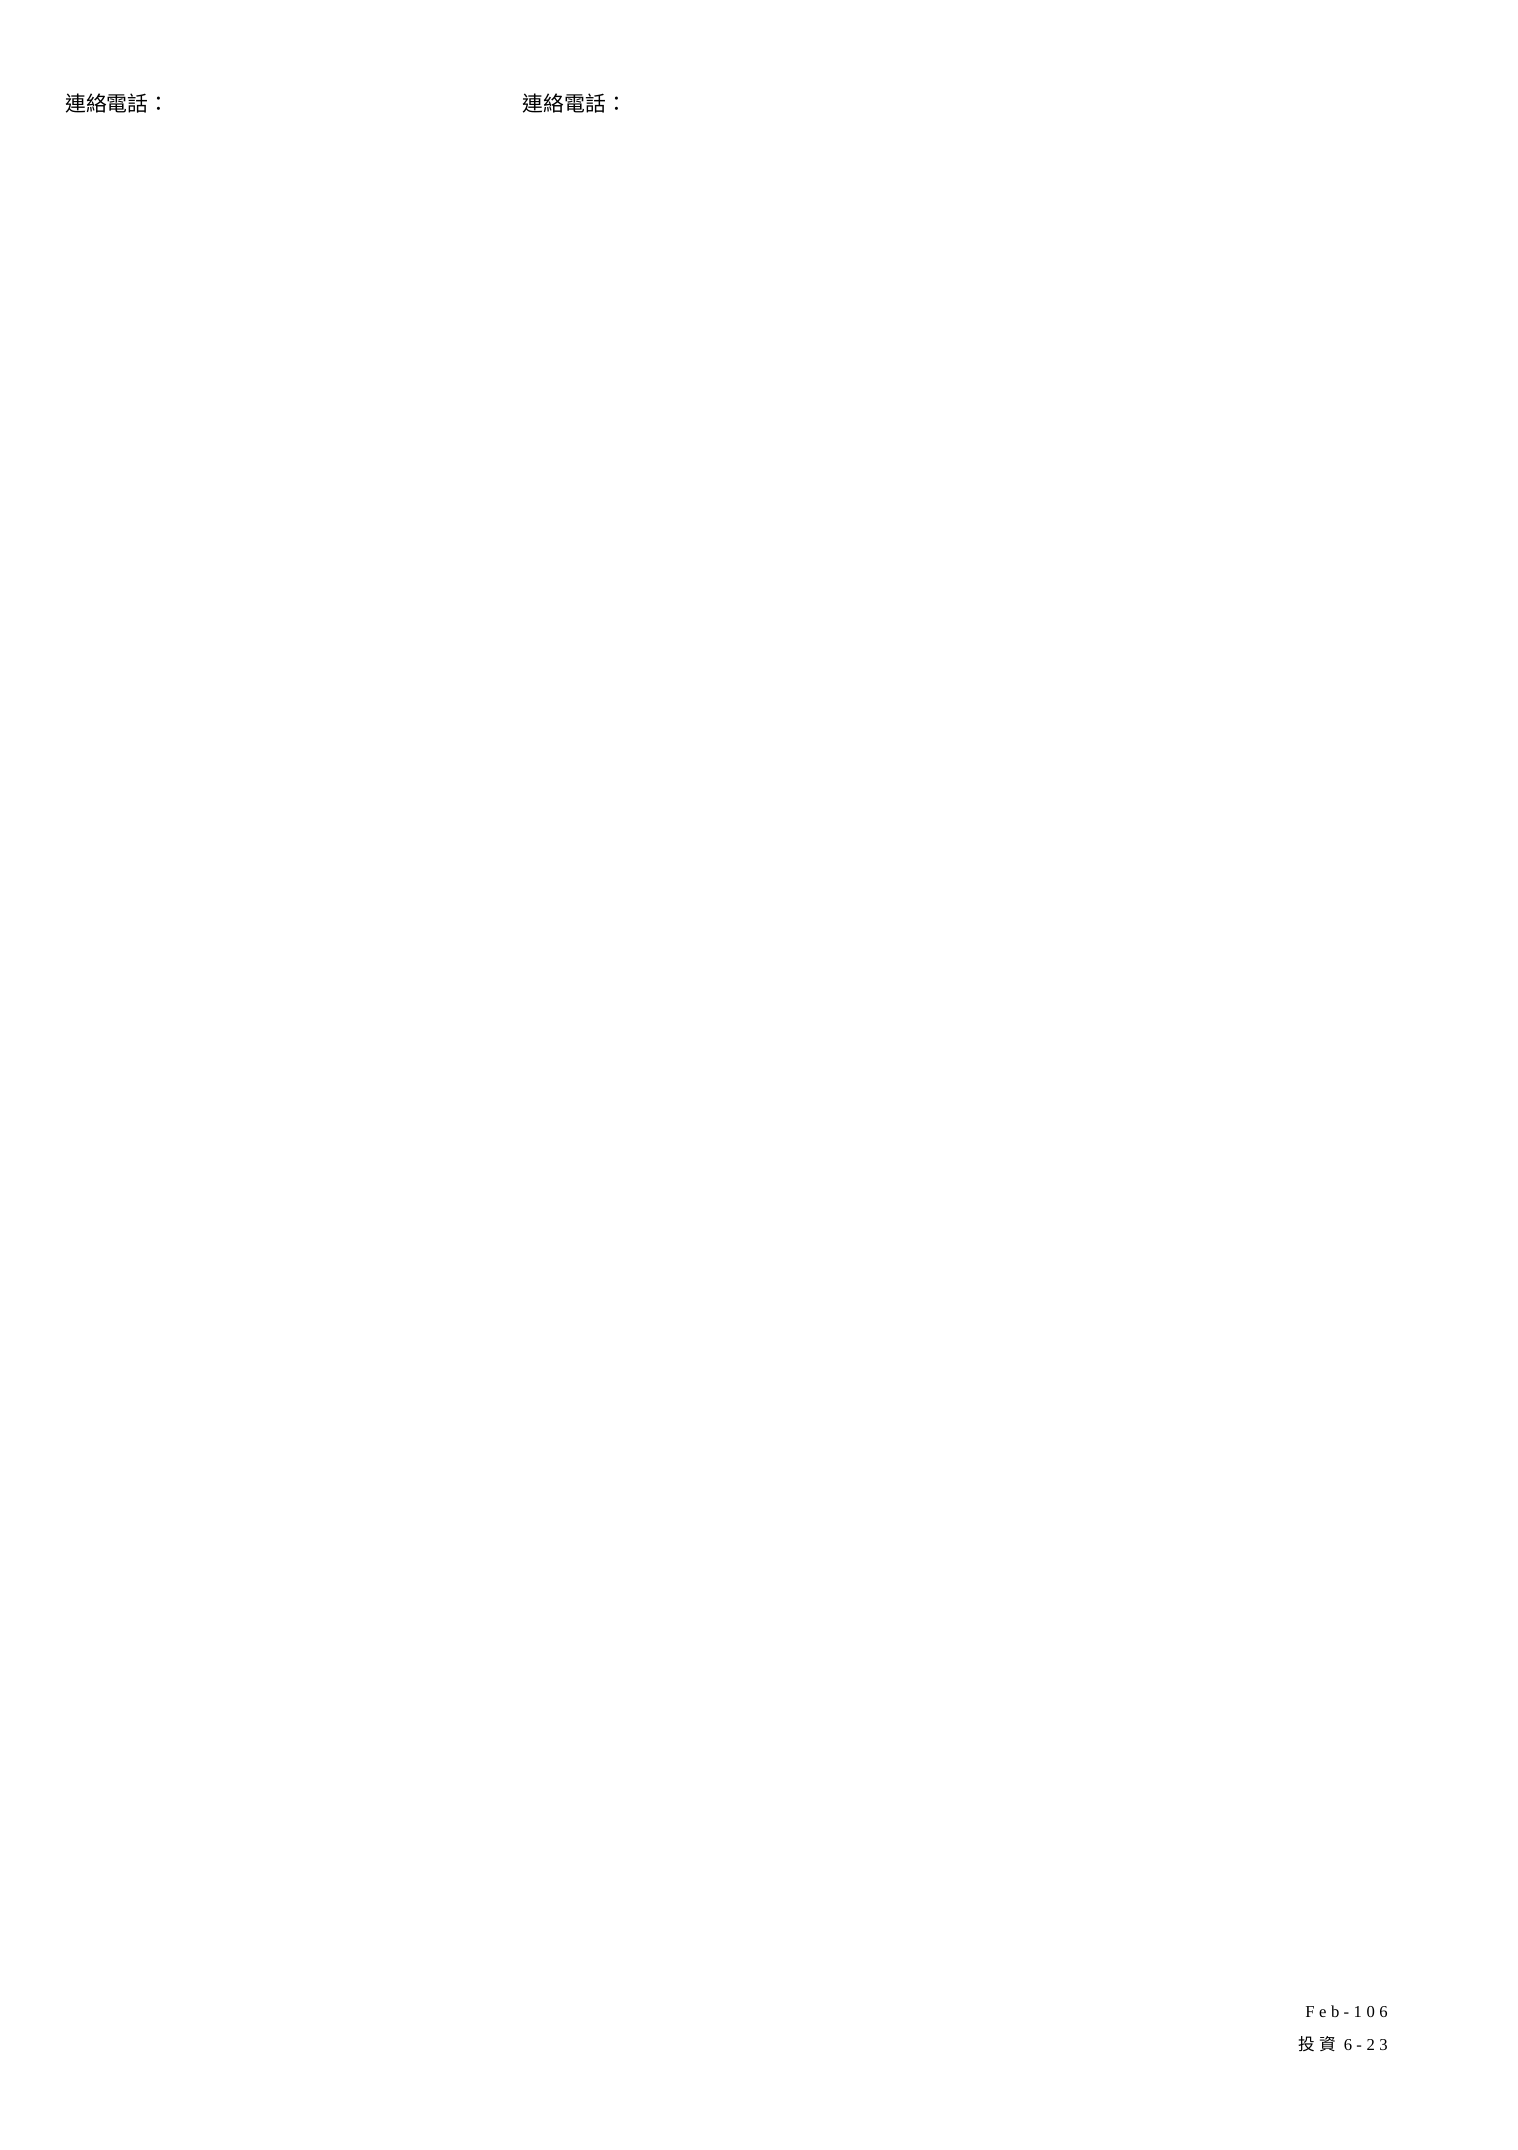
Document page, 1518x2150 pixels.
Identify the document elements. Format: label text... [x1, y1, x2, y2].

table_cell 連絡電話： [62, 61, 520, 123]
table_cell 連絡電話： [520, 61, 1452, 123]
